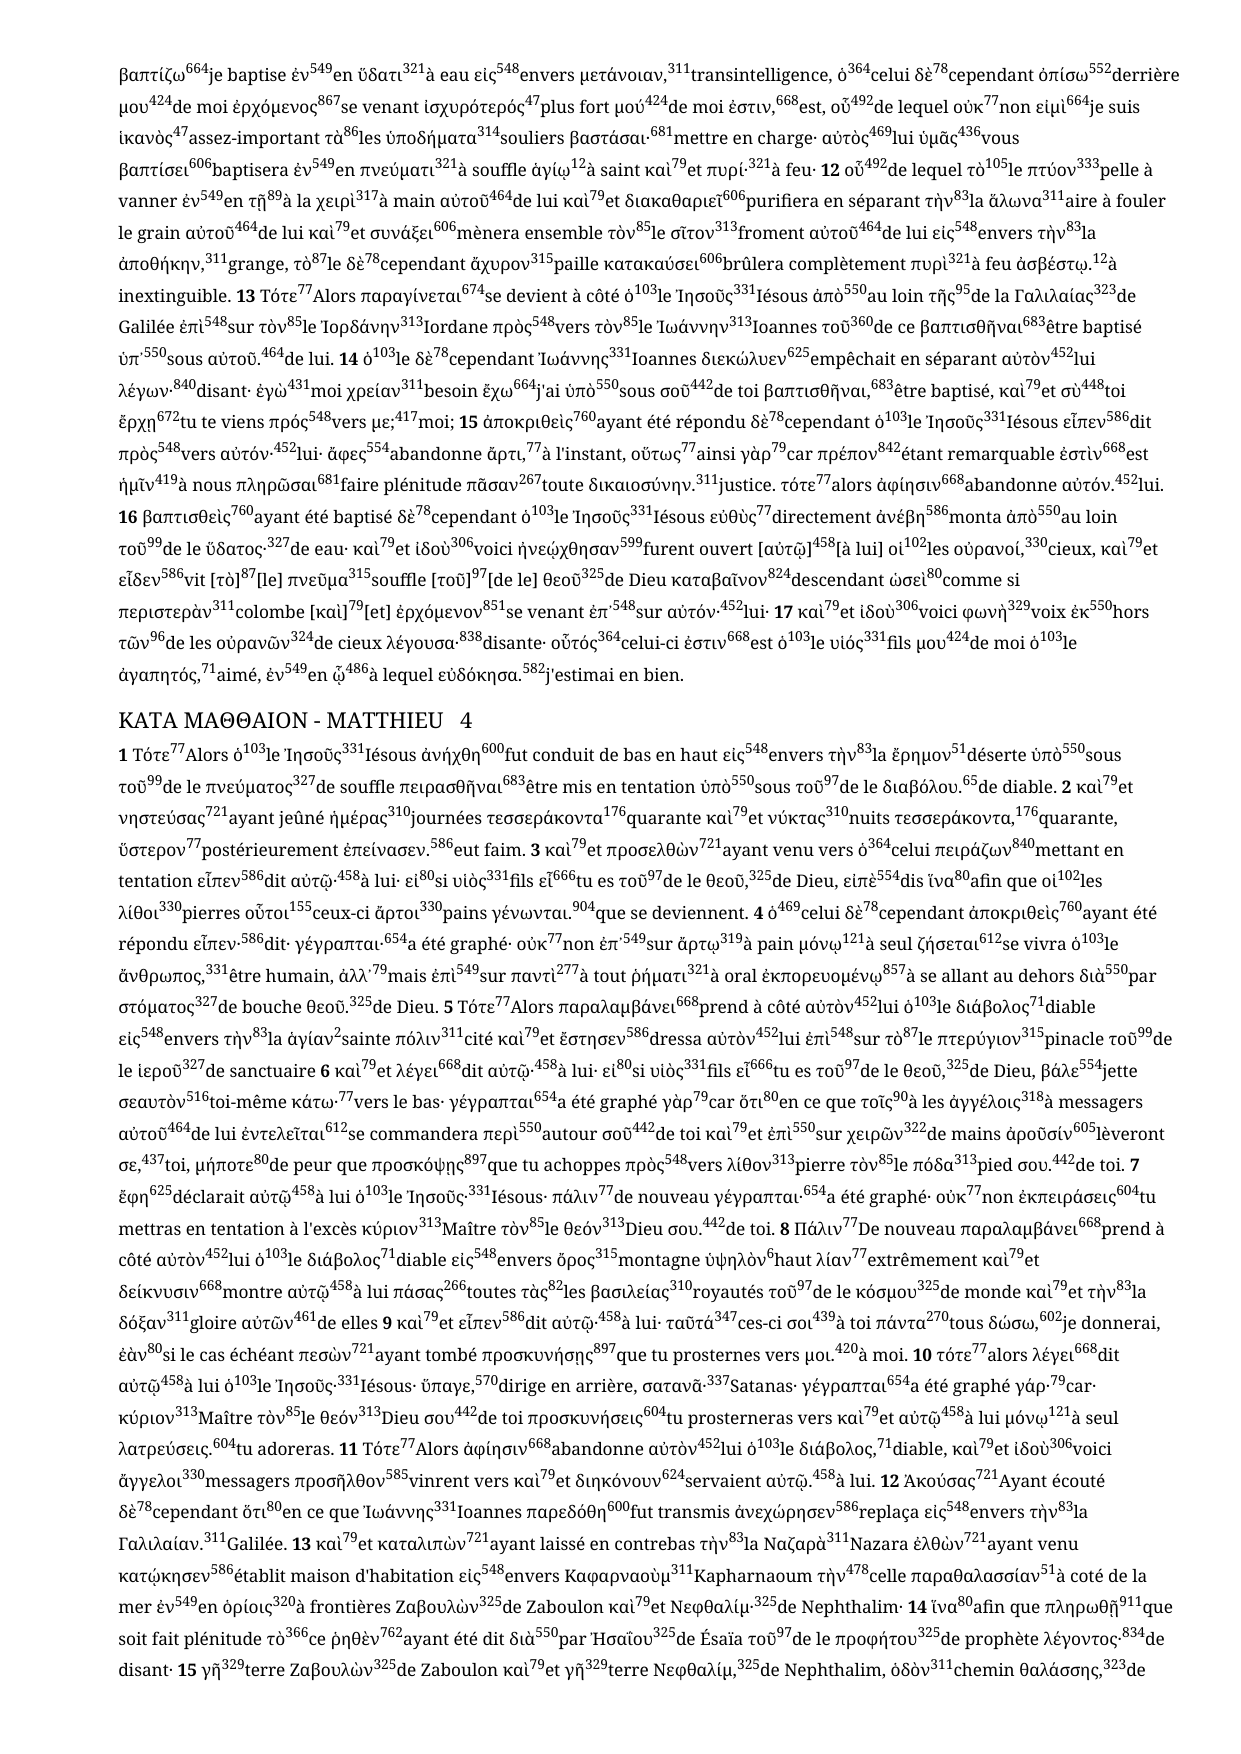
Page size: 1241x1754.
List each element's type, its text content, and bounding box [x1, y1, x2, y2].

text 1 Ἐν549En δὲ78cependant ταῖς88à les ἡμέραις316à journées ἐκείναις141à celles-là παραγίνεται674se devient à côté Ἰωάννης331Ioannes ὁ103le βαπτιστὴς331Baptiseur κηρύσσων840annonçant ἐν549en τῇ89à la ἐρήμῳ57à déserte τῆς95de la Ἰουδαίας323de Ioudaia 2 [καὶ]79[et] λέγων·840disant· μετανοεῖτε·569transintelligez· ἤγγικεν642a approché γὰρ79car ἡ101la βασιλεία329royauté τῶν96de les οὐρανῶν.324de cieux. 3 οὗτος364celui-ci γάρ79car ἐστιν668est ὁ364celui ῥηθεὶς760ayant été dit διὰ550par Ἠσαΐου325de Ésaïa τοῦ97de le προφήτου325de prophète λέγοντος·834de disant· φωνὴ329voix βοῶντος834de beuglant ἐν549en τῇ89à la ἐρήμῳ·57à déserte· ἑτοιμάσατε553préparez τὴν83la ὁδὸν311chemin κυρίου,325de Maître, εὐθείας50directes ποιεῖτε569faites τὰς82les τρίβους310sentiers αὐτοῦ.464de lui. 4 αὐτὸς542lui-même δὲ78cependant ὁ103le Ἰωάννης331Ioannes εἶχεν625avait τὸ87le ἔνδυμα315vêtement αὐτοῦ464de lui ἀπὸ550au loin τριχῶν322de cheveux καμήλου325de chameau καὶ79et ζώνην311ceinture δερματίνην2de peau περὶ548autour τὴν83la ὀσφὺν311flanc αὐτοῦ,464de lui, ἡ101la δὲ78cependant τροφὴ329nourriture ἦν625était αὐτοῦ464de lui ἀκρίδες328sauterelles καὶ79et μέλι333miel ἄγριον.24agreste. 5 Τότε77Alors ἐξεπορεύετο631se allait au dehors πρὸς548vers αὐτὸν452lui Ἱεροσόλυμα329Ierosolyma καὶ79et πᾶσα285toute ἡ101la Ἰουδαία329Ioudaia καὶ79et πᾶσα285toute ἡ101la περίχωρος69région alentour τοῦ97de le Ἰορδάνου,325de Iordane, 6 καὶ79et ἐβαπτίζοντο635étaient baptisé ἐν549en τῷ91à le Ἰορδάνῃ319à Iordane ποταμῷ319à fleuve ὑπ᾽550sous αὐτοῦ464de lui ἐξομολογούμενοι866se avouants à l'excès τὰς82les ἁμαρτίας310fautes αὐτῶν.463de eux. 7 Ἰδὼν721Ayant vu δὲ78cependant πολλοὺς372nombreux τῶν96de les Φαρισαίων324de Pharisiens καὶ79et Σαδδουκαίων324de Sadducéens ἐρχομένους848se venants ἐπὶ548sur τὸ87le βάπτισμα315baptême αὐτοῦ464de lui εἶπεν586dit αὐτοῖς·457à eux· γεννήματα338progénitures ἐχιδνῶν,322de vipères, τίς410quel ὑπέδειξεν586montra en dessous ὑμῖν438à vous φυγεῖν681fuir ἀπὸ550au loin τῆς95de la μελλούσης832de imminante ὀργῆς;323de colère; 8 ποιήσατε553faites οὖν79donc καρπὸν313fruit ἄξιον4digne τῆς95de la μετανοίας323de transintelligence 9 καὶ79et μὴ77ne pas δόξητε896que vous estimiez λέγειν689dire ἐν549en ἑαυτοῖς·519à vous-mêmes· πατέρα313père ἔχομεν663nous avons τὸν85le Ἀβραάμ.313Abraam. λέγω664je dis γὰρ79car ὑμῖν438à vous ὅτι80en ce que δύναται674se peut ὁ103le θεὸς331Dieu ἐκ550hors τῶν96de les λίθων324de pierres τούτων149de ceux-ci ἐγεῖραι681éveiller τέκνα314enfants τῷ91à le Ἀβραάμ.319à Abraam. 10 ἤδη77déjà δὲ78cependant ἡ101la ἀξίνη329hache πρὸς548vers τὴν83la ῥίζαν311racine τῶν98de les δένδρων326de arbres κεῖται·674se couche· πᾶν289tout οὖν79donc δένδρον333arbre μὴ77ne pas ποιοῦν842faisant καρπὸν313fruit καλὸν4beau ἐκκόπτεται680est coupé à l'excès καὶ79et εἰς548envers πῦρ315feu βάλλεται.680est jeté. 11 Ἐγὼ431Moi μὲν79certes ὑμᾶς436vous βαπτίζω664je baptise ἐν549en ὕδατι321à eau εἰς548envers μετάνοιαν,311transintelligence, ὁ364celui δὲ78cependant ὀπίσω552derrière μου424de moi ἐρχόμενος867se venant ἰσχυρότερός47plus fort μού424de moi ἐστιν,668est, οὗ492de lequel οὐκ77non εἰμὶ664je suis ἱκανὸς47assez-important τὰ86les ὑποδήματα314souliers βαστάσαι·681mettre en charge· αὐτὸς469lui ὑμᾶς436vous βαπτίσει606baptisera ἐν549en πνεύματι321à souffle ἁγίῳ12à saint καὶ79et πυρί·321à feu· 12 οὗ492de lequel τὸ105le πτύον333pelle à vanner ἐν549en τῇ89à la χειρὶ317à main αὐτοῦ464de lui καὶ79et διακαθαριεῖ606purifiera en séparant τὴν83la ἅλωνα311aire à fouler le grain αὐτοῦ464de lui καὶ79et συνάξει606mènera ensemble τὸν85le σῖτον313froment αὐτοῦ464de lui εἰς548envers τὴν83la ἀποθήκην,311grange, τὸ87le δὲ78cependant ἄχυρον315paille κατακαύσει606brûlera complètement πυρὶ321à feu ἀσβέστῳ.12à inextinguible. 13 Τότε77Alors παραγίνεται674se devient à côté ὁ103le Ἰησοῦς331Iésous ἀπὸ550au loin τῆς95de la Γαλιλαίας323de Galilée ἐπὶ548sur τὸν85le Ἰορδάνην313Iordane πρὸς548vers τὸν85le Ἰωάννην313Ioannes τοῦ360de ce βαπτισθῆναι683être baptisé ὑπ᾽550sous αὐτοῦ.464de lui. 14 ὁ103le δὲ78cependant Ἰωάννης331Ioannes διεκώλυεν625empêchait en séparant αὐτὸν452lui λέγων·840disant· ἐγὼ431moi χρείαν311besoin ἔχω664j'ai ὑπὸ550sous σοῦ442de toi βαπτισθῆναι,683être baptisé, καὶ79et σὺ448toi ἔρχῃ672tu te viens πρός548vers με;417moi; 15 ἀποκριθεὶς760ayant été répondu δὲ78cependant ὁ103le Ἰησοῦς331Iésous εἶπεν586dit πρὸς548vers αὐτόν·452lui· ἄφες554abandonne ἄρτι,77à l'instant, οὕτως77ainsi γὰρ79car πρέπον842étant remarquable ἐστὶν668est ἡμῖν419à nous πληρῶσαι681faire plénitude πᾶσαν267toute δικαιοσύνην.311justice. τότε77alors ἀφίησιν668abandonne αὐτόν.452lui. 16 βαπτισθεὶς760ayant été baptisé δὲ78cependant ὁ103le Ἰησοῦς331Iésous εὐθὺς77directement ἀνέβη586monta ἀπὸ550au loin τοῦ99de le ὕδατος·327de eau· καὶ79et ἰδοὺ306voici ἠνεῴχθησαν599furent ouvert [αὐτῷ]458[à lui] οἱ102les οὐρανοί,330cieux, καὶ79et εἶδεν586vit [τὸ]87[le] πνεῦμα315souffle [τοῦ]97[de le] θεοῦ325de Dieu καταβαῖνον824descendant ὡσεὶ80comme si περιστερὰν311colombe [καὶ]79[et] ἐρχόμενον851se venant ἐπ᾽548sur αὐτόν·452lui· 17 καὶ79et ἰδοὺ306voici φωνὴ329voix ἐκ550hors τῶν96de les οὐρανῶν324de cieux λέγουσα·838disante· οὗτός364celui-ci ἐστιν668est ὁ103le υἱός331fils μου424de moi ὁ103le ἀγαπητός,71aimé, ἐν549en ᾧ486à lequel εὐδόκησα.582j'estimai en bien. [118, 59, 1181, 686]
text ΚΑΤΑ ΜΑΘΘΑΙΟΝ - MATTHIEU 4 [118, 705, 1181, 735]
text 1 Τότε77Alors ὁ103le Ἰησοῦς331Iésous ἀνήχθη600fut conduit de bas en haut εἰς548envers τὴν83la ἔρημον51déserte ὑπὸ550sous τοῦ99de le πνεύματος327de souffle πειρασθῆναι683être mis en tentation ὑπὸ550sous τοῦ97de le διαβόλου.65de diable. 2 καὶ79et νηστεύσας721ayant jeûné ἡμέρας310journées τεσσεράκοντα176quarante καὶ79et νύκτας310nuits τεσσεράκοντα,176quarante, ὕστερον77postérieurement ἐπείνασεν.586eut faim. 3 καὶ79et προσελθὼν721ayant venu vers ὁ364celui πειράζων840mettant en tentation εἶπεν586dit αὐτῷ·458à lui· εἰ80si υἱὸς331fils εἶ666tu es τοῦ97de le θεοῦ,325de Dieu, εἰπὲ554dis ἵνα80afin que οἱ102les λίθοι330pierres οὗτοι155ceux-ci ἄρτοι330pains γένωνται.904que se deviennent. 4 ὁ469celui δὲ78cependant ἀποκριθεὶς760ayant été répondu εἶπεν·586dit· γέγραπται·654a été graphé· οὐκ77non ἐπ᾽549sur ἄρτῳ319à pain μόνῳ121à seul ζήσεται612se vivra ὁ103le ἄνθρωπος,331être humain, ἀλλ᾽79mais ἐπὶ549sur παντὶ277à tout ῥήματι321à oral ἐκπορευομένῳ857à se allant au dehors διὰ550par στόματος327de bouche θεοῦ.325de Dieu. 5 Τότε77Alors παραλαμβάνει668prend à côté αὐτὸν452lui ὁ103le διάβολος71diable εἰς548envers τὴν83la ἁγίαν2sainte πόλιν311cité καὶ79et ἔστησεν586dressa αὐτὸν452lui ἐπὶ548sur τὸ87le πτερύγιον315pinacle τοῦ99de le ἱεροῦ327de sanctuaire 6 καὶ79et λέγει668dit αὐτῷ·458à lui· εἰ80si υἱὸς331fils εἶ666tu es τοῦ97de le θεοῦ,325de Dieu, βάλε554jette σεαυτὸν516toi-même κάτω·77vers le bas· γέγραπται654a été graphé γὰρ79car ὅτι80en ce que τοῖς90à les ἀγγέλοις318à messagers αὐτοῦ464de lui ἐντελεῖται612se commandera περὶ550autour σοῦ442de toi καὶ79et ἐπὶ550sur χειρῶν322de mains ἀροῦσίν605lèveront σε,437toi, μήποτε80de peur que προσκόψῃς897que tu achoppes πρὸς548vers λίθον313pierre τὸν85le πόδα313pied σου.442de toi. 7 ἔφη625déclarait αὐτῷ458à lui ὁ103le Ἰησοῦς·331Iésous· πάλιν77de nouveau γέγραπται·654a été graphé· οὐκ77non ἐκπειράσεις604tu mettras en tentation à l'excès κύριον313Maître τὸν85le θεόν313Dieu σου.442de toi. 8 Πάλιν77De nouveau παραλαμβάνει668prend à côté αὐτὸν452lui ὁ103le διάβολος71diable εἰς548envers ὄρος315montagne ὑψηλὸν6haut λίαν77extrêmement καὶ79et δείκνυσιν668montre αὐτῷ458à lui πάσας266toutes τὰς82les βασιλείας310royautés τοῦ97de le κόσμου325de monde καὶ79et τὴν83la δόξαν311gloire αὐτῶν461de elles 9 καὶ79et εἶπεν586dit αὐτῷ·458à lui· ταῦτά347ces-ci σοι439à toi πάντα270tous δώσω,602je donnerai, ἐὰν80si le cas échéant πεσὼν721ayant tombé προσκυνήσῃς897que tu prosternes vers μοι.420à moi. 10 τότε77alors λέγει668dit αὐτῷ458à lui ὁ103le Ἰησοῦς·331Iésous· ὕπαγε,570dirige en arrière, σατανᾶ·337Satanas· γέγραπται654a été graphé γάρ·79car· κύριον313Maître τὸν85le θεόν313Dieu σου442de toi προσκυνήσεις604tu prosterneras vers καὶ79et αὐτῷ458à lui μόνῳ121à seul λατρεύσεις.604tu adoreras. 11 Τότε77Alors ἀφίησιν668abandonne αὐτὸν452lui ὁ103le διάβολος,71diable, καὶ79et ἰδοὺ306voici ἄγγελοι330messagers προσῆλθον585vinrent vers καὶ79et διηκόνουν624servaient αὐτῷ.458à lui. 12 Ἀκούσας721Ayant écouté δὲ78cependant ὅτι80en ce que Ἰωάννης331Ioannes παρεδόθη600fut transmis ἀνεχώρησεν586replaça εἰς548envers τὴν83la Γαλιλαίαν.311Galilée. 13 καὶ79et καταλιπὼν721ayant laissé en contrebas τὴν83la Ναζαρὰ311Nazara ἐλθὼν721ayant venu κατῴκησεν586établit maison d'habitation εἰς548envers Καφαρναοὺμ311Kapharnaoum τὴν478celle παραθαλασσίαν51à coté de la mer ἐν549en ὁρίοις320à frontières Ζαβουλὼν325de Zaboulon καὶ79et Νεφθαλίμ·325de Nephthalim· 14 ἵνα80afin que πληρωθῇ911que soit fait plénitude τὸ366ce ῥηθὲν762ayant été dit διὰ550par Ἠσαΐου325de Ésaïa τοῦ97de le προφήτου325de prophète λέγοντος·834de disant· 15 γῆ329terre Ζαβουλὼν325de Zaboulon καὶ79et γῆ329terre Νεφθαλίμ,325de Nephthalim, ὁδὸν311chemin θαλάσσης,323de mer, πέραν552de l'autre côté τοῦ97de le Ἰορδάνου,325de Iordane, Γαλιλαία329Galilée τῶν98de les ἐθνῶν,326de ethnies, 16 ὁ103le λαὸς331peuple ὁ364celui καθήμενος867se étant assis ἐν549en σκοτίᾳ317à ténèbre φῶς315lumière εἶδεν586vit μέγα,6grand, καὶ79et τοῖς351à ceux καθημένοις854à se étants assis ἐν549en χώρᾳ317à région καὶ79et σκιᾷ317à ombre θανάτου325de trépas φῶς333lumière ἀνέτειλεν586leva de bas en haut αὐτοῖς.457à eux. 17 Ἀπὸ547Au loin τότε77alors ἤρξατο592se origina ὁ103le Ἰησοῦς331Iésous κηρύσσειν689annoncer καὶ79et λέγειν·689dire· μετανοεῖτε·569transintelligez· ἤγγικεν642a approché γὰρ79car ἡ101la βασιλεία329royauté τῶν96de les οὐρανῶν.324de cieux. 18 Περιπατῶν840Piétinant autour δὲ78cependant παρὰ548à côté τὴν83la θάλασσαν311mer τῆς95de la Γαλιλαίας323de Galilée εἶδεν586vit δύο178deux ἀδελφούς,312frères, Σίμωνα313Simon τὸν346celui λεγόμενον875étant dit Πέτρον313Pierre καὶ79et Ἀνδρέαν313André τὸν85le ἀδελφὸν313frère αὐτοῦ,464de lui, βάλλοντας821jetants ἀμφίβληστρον315filet de coulée εἰς548envers τὴν83la θάλασσαν·311mer· ἦσαν624étaient γὰρ79car ἁλιεῖς.330pêcheurs. 19 καὶ79et λέγει668dit αὐτοῖς·457à eux· δεῦτε553venez ici ὀπίσω552derrière μου,424de moi, καὶ79et ποιήσω602je ferai ὑμᾶς436vous ἁλιεῖς312pêcheurs ἀνθρώπων.324de êtres humains. 20 οἱ363ceux δὲ78cependant εὐθέως77directement ἀφέντες720ayants abandonnés τὰ86les δίκτυα314filets ἠκολούθησαν585suivirent αὐτῷ.458à lui. 21 καὶ79et προβὰς721ayant avancé ἐκεῖθεν77de là εἶδεν586vit ἄλλους114autres δύο178deux ἀδελφούς,312frères, Ἰάκωβον313Iakobos τὸν346celui τοῦ97de le Ζεβεδαίου325de Zébédaï καὶ79et Ἰωάννην313Ioannes τὸν85le ἀδελφὸν313frère αὐτοῦ,464de lui, ἐν549en τῷ93à le πλοίῳ321à navire μετὰ550avec Ζεβεδαίου325de Zébédaï τοῦ97de le πατρὸς325de père αὐτῶν463de eux καταρτίζοντας821ajustants complètement τὰ86les δίκτυα314filets αὐτῶν,463de eux, καὶ79et ἐκάλεσεν586appela αὐτούς.451eux. 22 οἱ363ceux δὲ78cependant εὐθέως77directement ἀφέντες720ayants abandonnés τὸ87le πλοῖον315navire καὶ79et τὸν85le πατέρα313père αὐτῶν463de eux ἠκολούθησαν585suivirent αὐτῷ.458à lui. 23 Καὶ79Et περιῆγεν625menait autour ἐν549en ὅλῃ273à toute entière τῇ89à la Γαλιλαίᾳ317à Galilée διδάσκων840enseignant ἐν549en ταῖς88à les συναγωγαῖς316à synagogues αὐτῶν463de eux καὶ79et κηρύσσων840annonçant τὸ87le εὐαγγέλιον315évangile τῆς95de la βασιλείας323de royauté καὶ79et θεραπεύων840soignant πᾶσαν267toute νόσον311maladie καὶ79et πᾶσαν267toute μαλακίαν311mollesse ἐν549en τῷ91à le λαῷ.319à peuple. 24 Καὶ79Et ἀπῆλθεν586éloigna ἡ101la ἀκοὴ329écoute αὐτοῦ464de lui εἰς548envers ὅλην267toute entière τὴν83la Συρίαν·311Syrie· καὶ79et προσήνεγκαν585apportèrent αὐτῷ458à lui πάντας268tous τοὺς345ceux κακῶς77malicieusement ἔχοντας821ayants ποικίλαις7à diverses νόσοις316à maladies καὶ79et βασάνοις316à tortures συνεχομένους874étants tenus ensemble [καὶ]79[et] δαιμονιζομένους874étants démonisés καὶ79et σεληνιαζομένους874étants lunatisés καὶ79et παραλυτικούς,52paralytiques, καὶ79et ἐθεράπευσεν586soigna αὐτούς.451eux. 25 καὶ79et ἠκολούθησαν585suivirent αὐτῷ458à lui ὄχλοι330foules πολλοὶ286nombreux ἀπὸ550au loin τῆς95de la Γαλιλαίας323de Galilée καὶ79et Δεκαπόλεως323de Décapole καὶ79et Ἱεροσολύμων326de Ierosolymas καὶ79et Ἰουδαίας323de Ioudaia καὶ79et πέραν552de l'autre côté τοῦ97de le Ἰορδάνου.325de Iordane. [118, 739, 1181, 1682]
